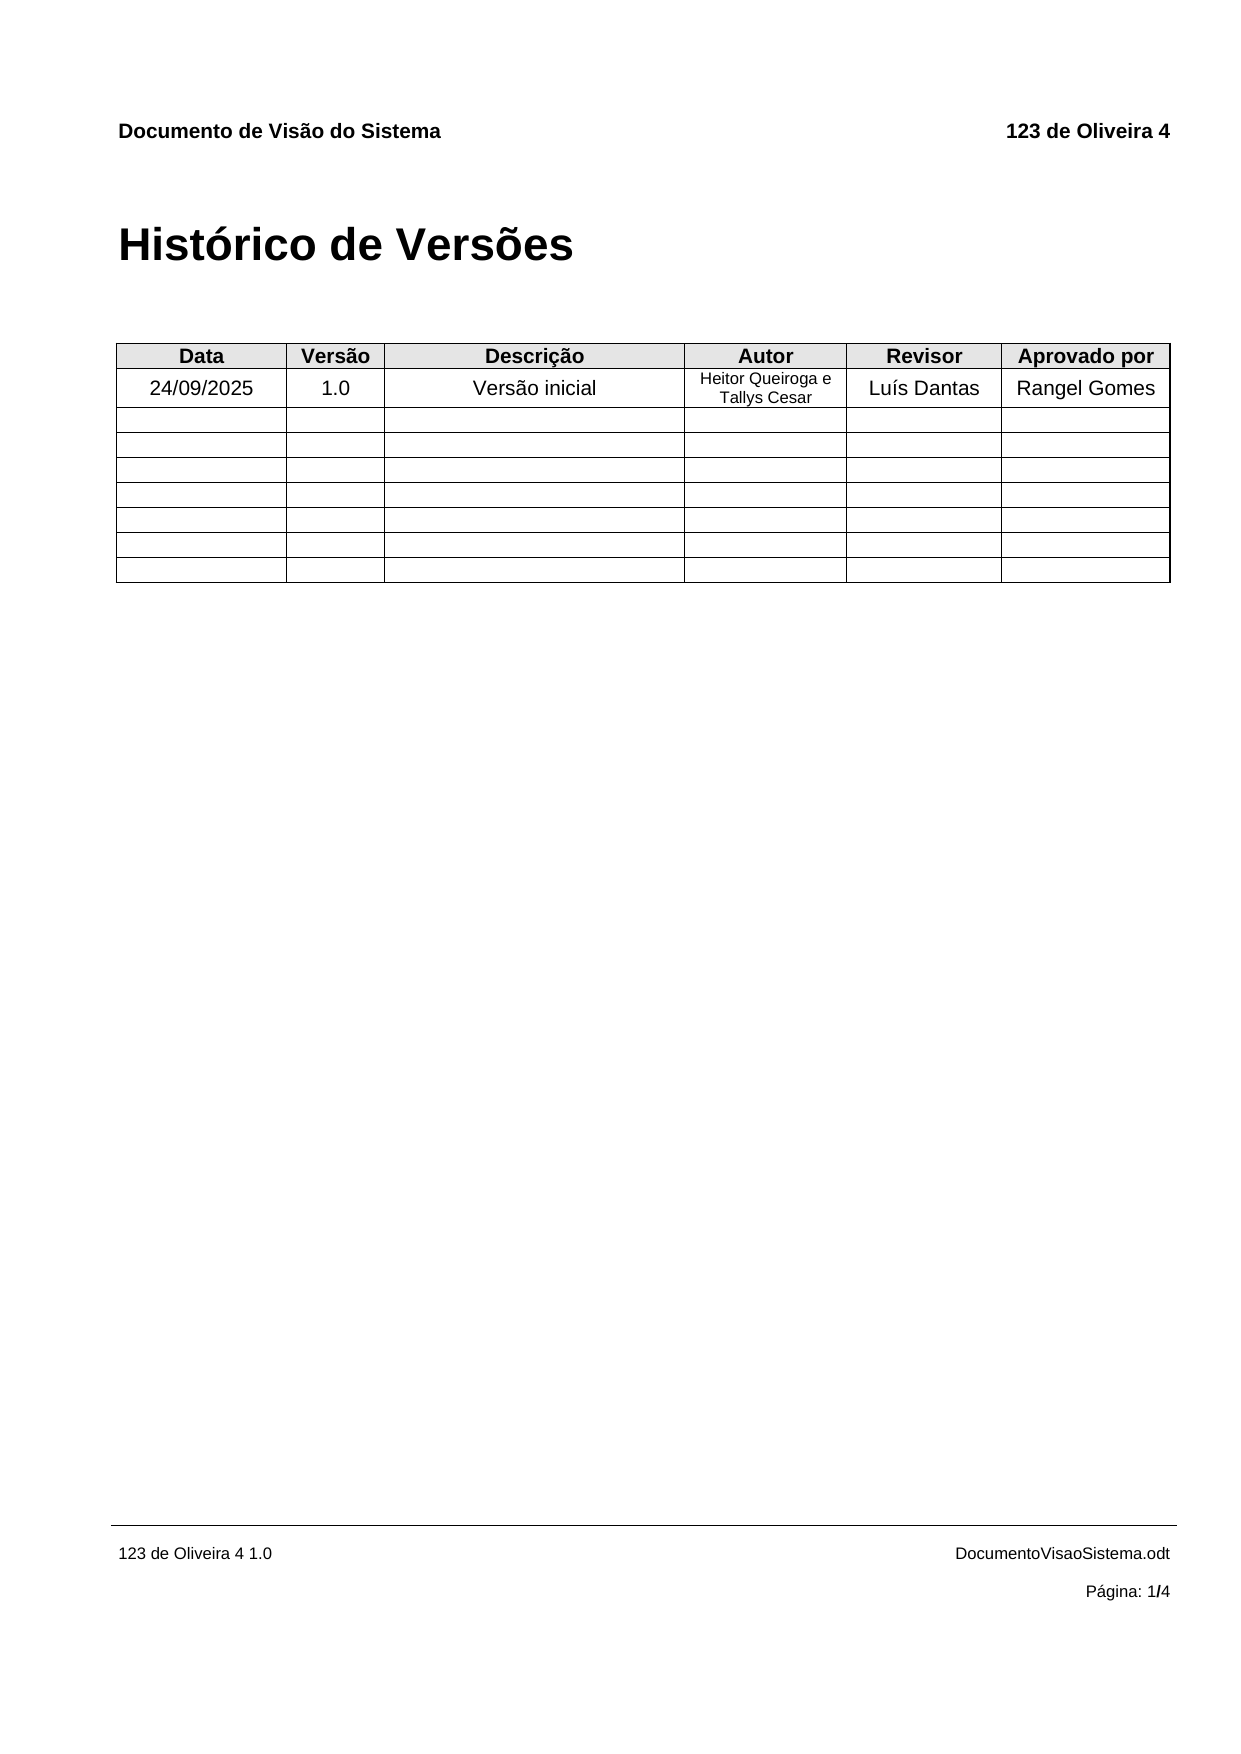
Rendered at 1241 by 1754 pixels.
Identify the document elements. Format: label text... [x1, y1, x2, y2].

table_cell [287, 508, 384, 532]
table_cell [385, 458, 684, 482]
table_cell [847, 508, 1001, 532]
table_cell [685, 483, 846, 507]
table_cell 24/09/2025 [117, 369, 286, 407]
table_cell [385, 558, 684, 582]
table_cell [385, 483, 684, 507]
table_cell [685, 433, 846, 457]
table_cell [287, 483, 384, 507]
table_cell [685, 458, 846, 482]
table_cell [287, 433, 384, 457]
table_cell [287, 458, 384, 482]
table_header Descrição [385, 344, 684, 368]
table_cell [287, 408, 384, 432]
table_cell [1002, 558, 1169, 582]
table_cell [117, 458, 286, 482]
table_cell [1002, 408, 1169, 432]
table_cell [847, 458, 1001, 482]
table_cell [847, 433, 1001, 457]
table_cell [117, 558, 286, 582]
table_cell [1002, 533, 1169, 557]
table_cell [1002, 433, 1169, 457]
table_cell [385, 533, 684, 557]
table_cell [1002, 508, 1169, 532]
table_header Aprovado por [1002, 344, 1169, 368]
table_cell [685, 558, 846, 582]
table_cell [385, 508, 684, 532]
table_cell [117, 408, 286, 432]
table_cell [685, 533, 846, 557]
table_header Autor [685, 344, 846, 368]
table_cell Versão inicial [385, 369, 684, 407]
table_cell [385, 433, 684, 457]
table_header Versão [287, 344, 384, 368]
table_cell [685, 508, 846, 532]
table_cell Luís Dantas [847, 369, 1001, 407]
table_cell [117, 483, 286, 507]
table_cell [1002, 483, 1169, 507]
table_cell [385, 408, 684, 432]
table_cell [685, 408, 846, 432]
table_cell [287, 533, 384, 557]
table_cell [847, 558, 1001, 582]
table_cell [847, 408, 1001, 432]
table_cell Heitor Queiroga e Tallys Cesar [685, 369, 846, 407]
table_cell [117, 533, 286, 557]
table_header Histórico de Versões [111, 192, 1177, 295]
table_cell [287, 558, 384, 582]
table_cell [117, 508, 286, 532]
table_header Revisor [847, 344, 1001, 368]
table_header Data [117, 344, 286, 368]
table_cell [847, 533, 1001, 557]
table_cell [847, 483, 1001, 507]
table_cell [1002, 458, 1169, 482]
table_cell [117, 433, 286, 457]
table_cell 1.0 [287, 369, 384, 407]
table_cell Rangel Gomes [1002, 369, 1169, 407]
